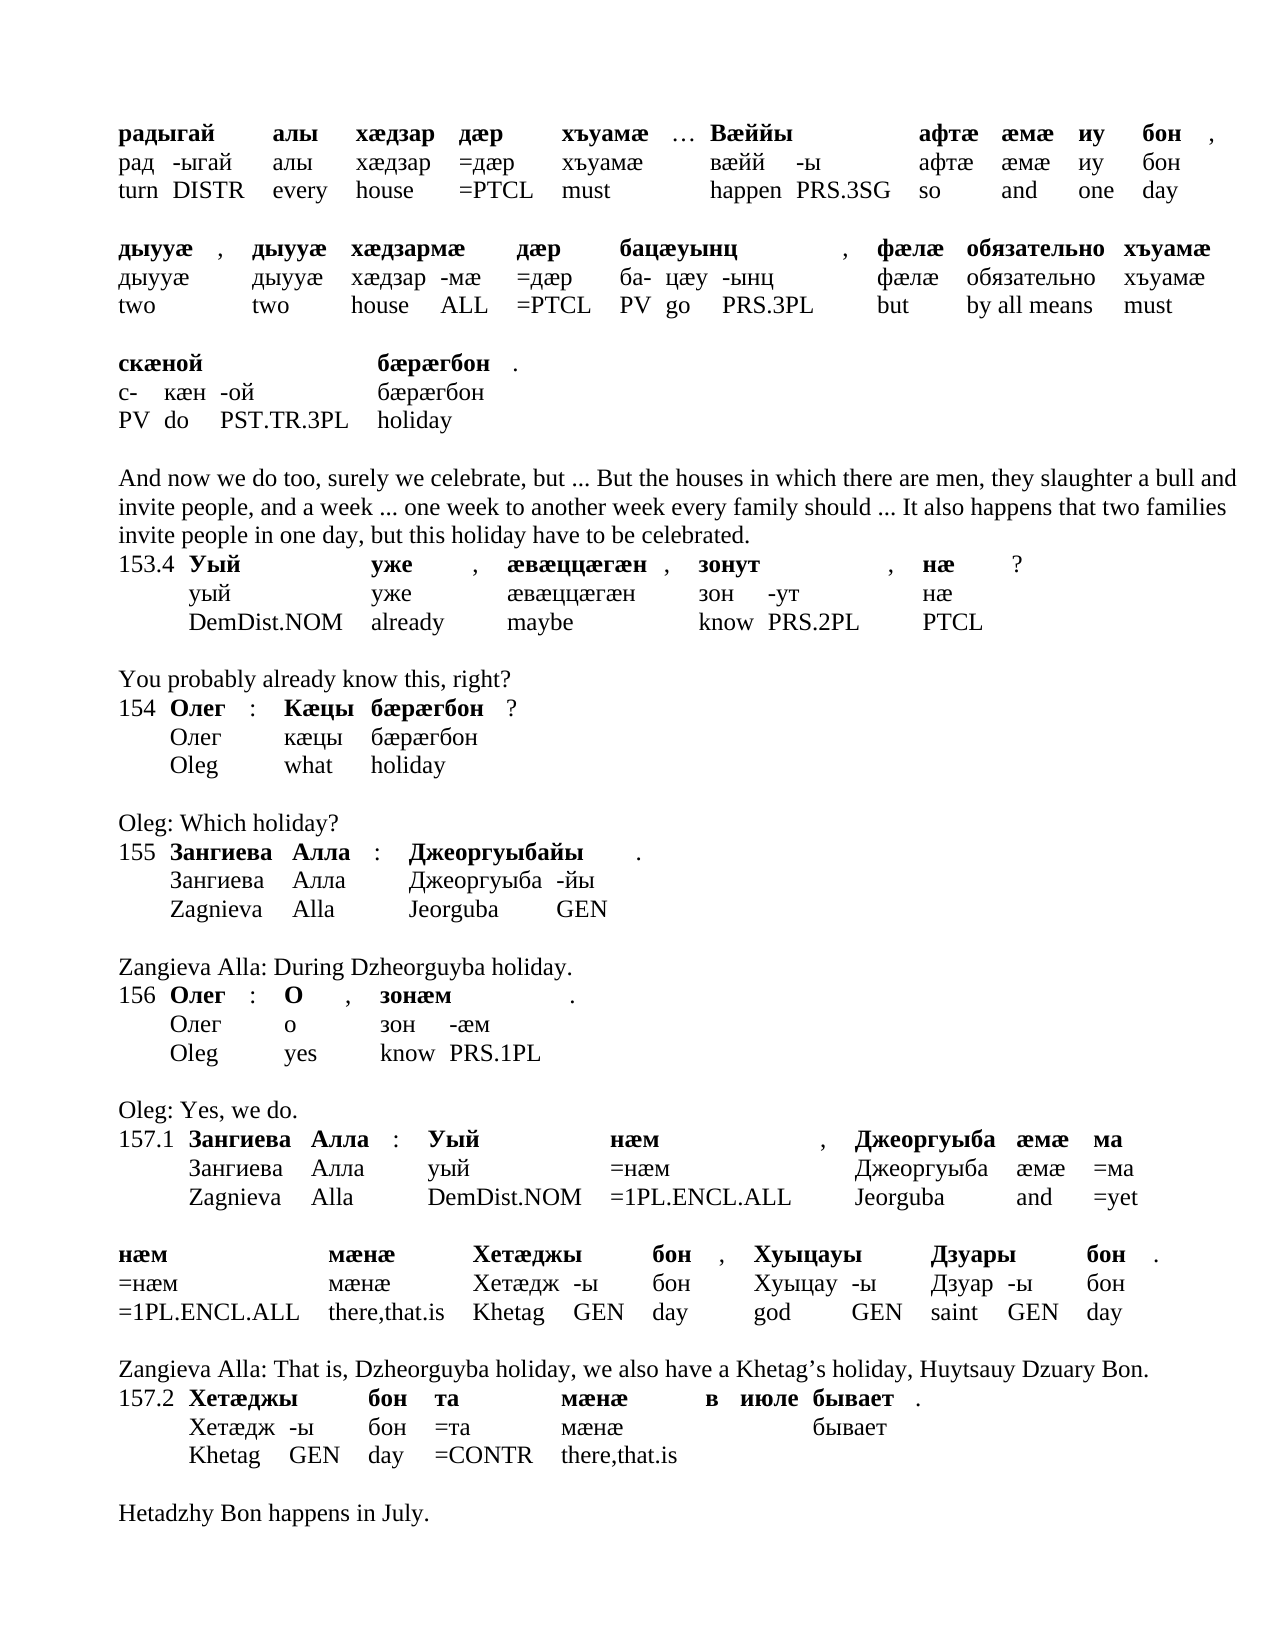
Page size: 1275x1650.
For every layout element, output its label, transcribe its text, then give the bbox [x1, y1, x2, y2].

text GEN [289, 1441, 340, 1469]
text GEN [556, 894, 608, 923]
text -ы [289, 1412, 340, 1441]
text зон [380, 1009, 435, 1038]
text æмæ [1016, 1124, 1079, 1153]
text обязательно [966, 233, 1110, 262]
text … [671, 118, 696, 147]
text бон [368, 1383, 421, 1412]
text , [663, 549, 684, 578]
text обязательно [966, 262, 1096, 291]
text , [842, 233, 863, 262]
text афтæ [919, 147, 974, 176]
text Дзуары [931, 1239, 1073, 1268]
text -ы [851, 1268, 903, 1297]
text Хуыцау [753, 1268, 838, 1297]
text нæм [610, 1124, 806, 1153]
text хæдзар [356, 147, 431, 176]
text мæнæ [328, 1268, 445, 1297]
text æмæ [1001, 147, 1051, 176]
text GEN [851, 1297, 903, 1326]
text house [351, 291, 426, 319]
text мæнæ [561, 1383, 691, 1412]
text must [1124, 291, 1205, 319]
text And now we do too, surely we celebrate, but ... But the houses in which there are men, they slaughter a bull and invite people, and a week ... one week to another week every family should ... It also happens that two families invite people in one day, but this holiday have to be celebrated. [118, 463, 1249, 549]
text happen [710, 176, 782, 204]
text Zangieva Alla: During Dzheorguyba holiday. [118, 952, 1249, 981]
text Хетæдж [472, 1268, 559, 1297]
text PRS.1PL [449, 1038, 542, 1067]
text : [249, 693, 270, 722]
text yes [284, 1038, 317, 1067]
text but [877, 291, 939, 319]
text , [718, 1239, 739, 1268]
text day [1142, 176, 1181, 204]
text Алла [311, 1153, 365, 1182]
text Khetag [472, 1297, 559, 1326]
text вæйй [710, 147, 782, 176]
text 157.2 [118, 1383, 174, 1412]
text =дæр [516, 262, 592, 291]
text Jeorguba [854, 1182, 988, 1211]
text , [888, 549, 909, 578]
text two [118, 291, 189, 319]
text -ы [796, 147, 891, 176]
text GEN [573, 1297, 624, 1326]
text day [368, 1441, 407, 1469]
text в [705, 1383, 726, 1412]
text You probably already know this, right? [118, 664, 1249, 693]
text хæдзармæ [351, 233, 503, 262]
text , [472, 549, 493, 578]
text Хетæджы [188, 1383, 354, 1412]
text house [356, 176, 431, 204]
text бон [1086, 1268, 1125, 1297]
text : [249, 981, 270, 1009]
text Уый [188, 549, 357, 578]
text Oleg: Which holiday? [118, 808, 1249, 837]
text Oleg: Yes, we do. [118, 1096, 1249, 1124]
text -ы [1007, 1268, 1059, 1297]
text PV [118, 406, 150, 434]
text there,that.is [328, 1297, 445, 1326]
text turn [118, 176, 158, 204]
text maybe [507, 607, 636, 636]
text =1PL.ENCL.ALL [610, 1182, 792, 1211]
text хæдзар [351, 262, 426, 291]
text Alla [292, 894, 346, 923]
text =дæр [459, 147, 534, 176]
text -ут [768, 578, 860, 607]
text 153.4 [118, 549, 174, 578]
text Уый [427, 1124, 596, 1153]
text 156 [118, 981, 156, 1009]
text Вæййы [710, 118, 905, 147]
text скæной [118, 348, 363, 377]
text афтæ [919, 118, 987, 147]
text Олег [169, 693, 235, 722]
text бæрæгбон [371, 693, 492, 722]
text ? [506, 693, 527, 722]
text дæр [459, 118, 548, 147]
text Хетæдж [188, 1412, 275, 1441]
text PTCL [922, 607, 984, 636]
text иу [1078, 147, 1114, 176]
text =1PL.ENCL.ALL [118, 1297, 300, 1326]
text бон [652, 1239, 705, 1268]
text -мæ [440, 262, 489, 291]
text Hetadzhy Bon happens in July. [118, 1498, 1249, 1527]
text Олег [169, 1009, 221, 1038]
text Zagnieva [188, 1182, 283, 1211]
text дыууæ [252, 233, 337, 262]
text PRS.3SG [796, 176, 891, 204]
text =ма [1093, 1153, 1138, 1182]
text Дзуар [931, 1268, 994, 1297]
text нæм [118, 1239, 314, 1268]
text 154 [118, 693, 156, 722]
text Джеоргуыба [854, 1124, 1002, 1153]
text -ой [220, 377, 349, 406]
text 155 [118, 837, 156, 866]
text бывает [812, 1383, 901, 1412]
text цæу [665, 262, 708, 291]
text æвæццæгæн [507, 578, 636, 607]
text кæн [164, 377, 206, 406]
text æвæццæгæн [507, 549, 650, 578]
text Хетæджы [472, 1239, 638, 1268]
text Зангиева [188, 1153, 283, 1182]
text PV [619, 291, 652, 319]
text saint [931, 1297, 994, 1326]
text 157.1 [118, 1124, 174, 1153]
text Jeorguba [408, 894, 542, 923]
text =нæм [610, 1153, 792, 1182]
text already [371, 607, 444, 636]
text бæрæгбон [371, 722, 478, 751]
text хъуамæ [1124, 262, 1205, 291]
text бон [1086, 1239, 1139, 1268]
text ба- [619, 262, 652, 291]
text радыгай [118, 118, 258, 147]
text one [1078, 176, 1114, 204]
text хъуамæ [562, 118, 657, 147]
text зонут [698, 549, 874, 578]
text =PTCL [516, 291, 592, 319]
text . [635, 837, 656, 866]
text holiday [371, 751, 478, 779]
text holiday [377, 406, 484, 434]
text зон [698, 578, 754, 607]
text -ыгай [172, 147, 245, 176]
text æмæ [1001, 118, 1064, 147]
text =yet [1093, 1182, 1138, 1211]
text Khetag [188, 1441, 275, 1469]
text god [753, 1297, 838, 1326]
text DISTR [172, 176, 245, 204]
text PRS.2PL [768, 607, 860, 636]
text Зангиева [188, 1124, 297, 1153]
text so [919, 176, 974, 204]
text дыууæ [118, 262, 189, 291]
text ALL [440, 291, 489, 319]
text . [915, 1383, 936, 1412]
text : [374, 837, 395, 866]
text дыууæ [252, 262, 323, 291]
text ? [1011, 549, 1032, 578]
text every [272, 176, 328, 204]
text by all means [966, 291, 1096, 319]
text know [380, 1038, 435, 1067]
text июле [740, 1383, 799, 1412]
text DemDist.NOM [188, 607, 343, 636]
text : [392, 1124, 413, 1153]
text нæ [922, 578, 984, 607]
text =нæм [118, 1268, 300, 1297]
text know [698, 607, 754, 636]
text бывает [812, 1412, 887, 1441]
text æмæ [1016, 1153, 1065, 1182]
text бон [1142, 118, 1194, 147]
text =та [434, 1412, 533, 1441]
text иу [1078, 118, 1128, 147]
text Джеоргуыба [854, 1153, 988, 1182]
text , [217, 233, 238, 262]
text Олег [169, 722, 221, 751]
text Alla [311, 1182, 365, 1211]
text . [1153, 1239, 1174, 1268]
text хъуамæ [562, 147, 643, 176]
text and [1001, 176, 1051, 204]
text Zagnieva [169, 894, 264, 923]
text дæр [516, 233, 606, 262]
text ма [1093, 1124, 1152, 1153]
text о [284, 1009, 317, 1038]
text =PTCL [459, 176, 534, 204]
text day [652, 1297, 691, 1326]
text Алла [292, 866, 346, 894]
text GEN [1007, 1297, 1059, 1326]
text мæнæ [328, 1239, 459, 1268]
text рад [118, 147, 158, 176]
text Олег [169, 981, 235, 1009]
text бон [652, 1268, 691, 1297]
text Алла [292, 837, 360, 866]
text day [1086, 1297, 1125, 1326]
text уый [188, 578, 343, 607]
text фæлæ [877, 233, 953, 262]
text -ы [573, 1268, 624, 1297]
text PRS.3PL [722, 291, 814, 319]
text та [434, 1383, 547, 1412]
text фæлæ [877, 262, 939, 291]
text Oleg [169, 751, 221, 779]
text PST.TR.3PL [220, 406, 349, 434]
text алы [272, 147, 328, 176]
text Джеоргуыба [408, 866, 542, 894]
text алы [272, 118, 342, 147]
text О [284, 981, 331, 1009]
text зонæм [380, 981, 555, 1009]
text дыууæ [118, 233, 203, 262]
text Зангиева [169, 837, 278, 866]
text . [569, 981, 590, 1009]
text , [820, 1124, 841, 1153]
text do [164, 406, 206, 434]
text бацæуынц [619, 233, 828, 262]
text уже [371, 549, 458, 578]
text Кæцы [284, 693, 357, 722]
text уже [371, 578, 444, 607]
text , [345, 981, 366, 1009]
text Алла [311, 1124, 379, 1153]
text с- [118, 377, 150, 406]
text go [665, 291, 708, 319]
text DemDist.NOM [427, 1182, 582, 1211]
text two [252, 291, 323, 319]
text бæрæгбон [377, 348, 498, 377]
text бон [368, 1412, 407, 1441]
text must [562, 176, 643, 204]
text Хуыцауы [753, 1239, 917, 1268]
text кæцы [284, 722, 343, 751]
text and [1016, 1182, 1065, 1211]
text =CONTR [434, 1441, 533, 1469]
text нæ [922, 549, 998, 578]
text бæрæгбон [377, 377, 484, 406]
text хæдзар [356, 118, 445, 147]
text бон [1142, 147, 1181, 176]
text . [512, 348, 533, 377]
text there,that.is [561, 1441, 678, 1469]
text -ынц [722, 262, 814, 291]
text Джеоргуыбайы [408, 837, 622, 866]
text -æм [449, 1009, 542, 1038]
text what [284, 751, 343, 779]
text , [1208, 118, 1229, 147]
text Oleg [169, 1038, 221, 1067]
text хъуамæ [1124, 233, 1219, 262]
text Zangieva Alla: That is, Dzheorguyba holiday, we also have a Khetag’s holiday, Huytsauy Dzuary Bon. [118, 1354, 1249, 1383]
text уый [427, 1153, 582, 1182]
text мæнæ [561, 1412, 678, 1441]
text -йы [556, 866, 608, 894]
text Зангиева [169, 866, 264, 894]
